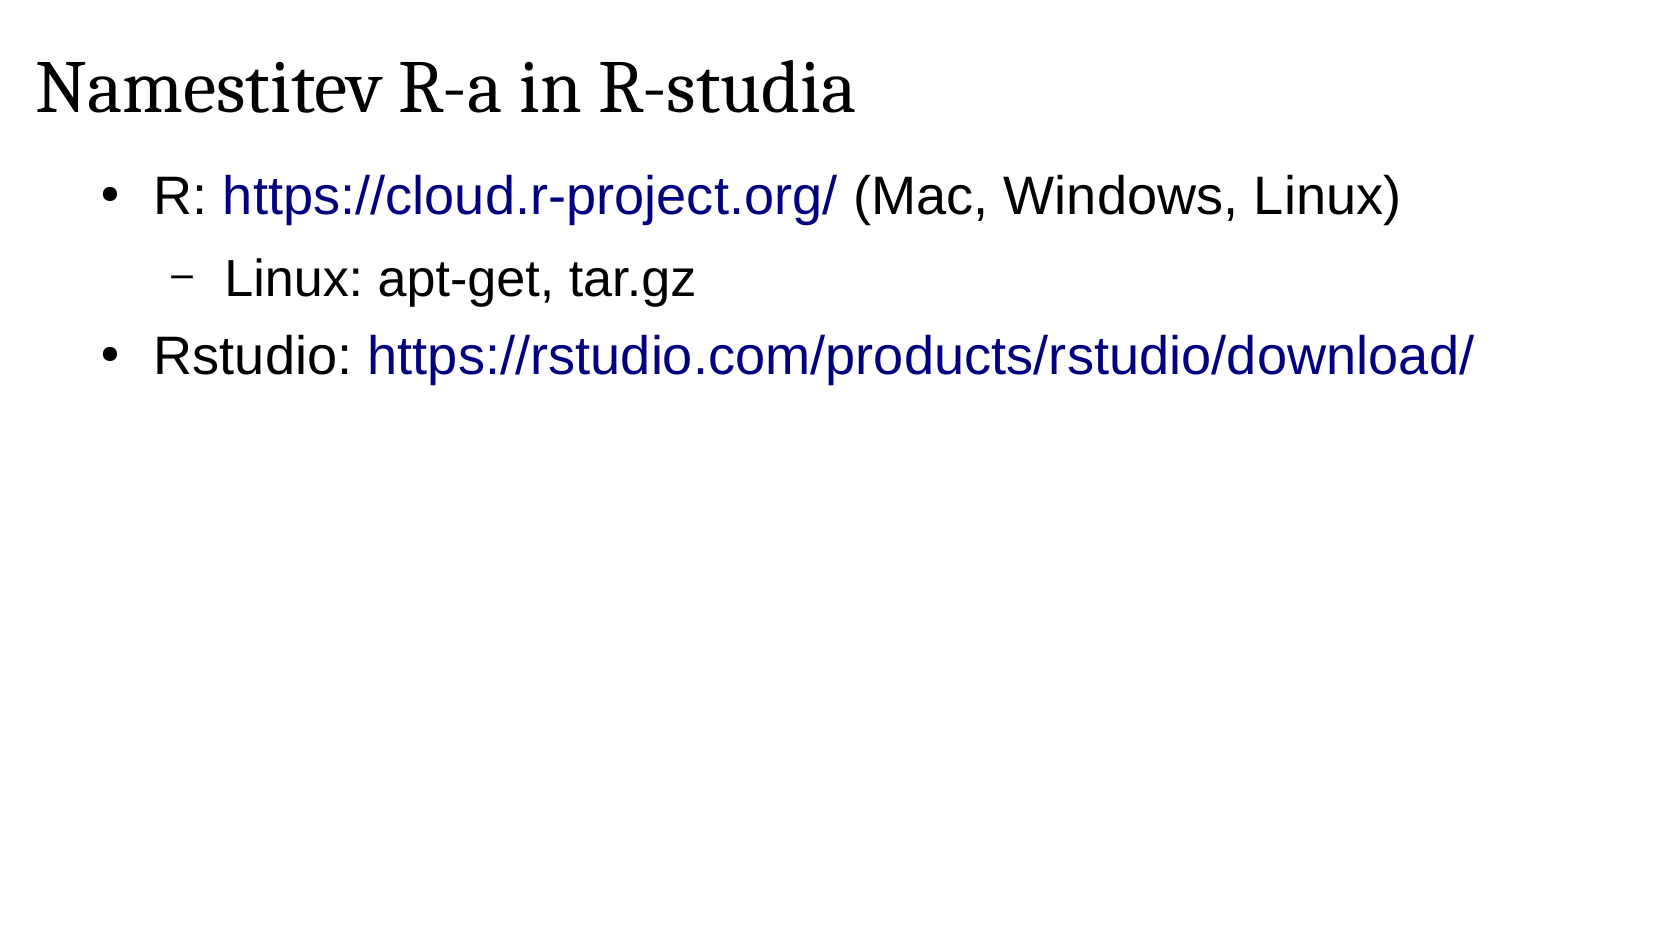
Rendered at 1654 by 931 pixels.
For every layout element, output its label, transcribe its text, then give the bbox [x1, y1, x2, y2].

list R: https://cloud.r-project.org/ (Mac, Windows, Linux) Linux: apt-get, tar.gz Rstudio: https://rstudio.com/products/rstudio/download/ [82, 165, 1571, 758]
title Namestitev R-a in R-studia [35, 21, 1524, 154]
